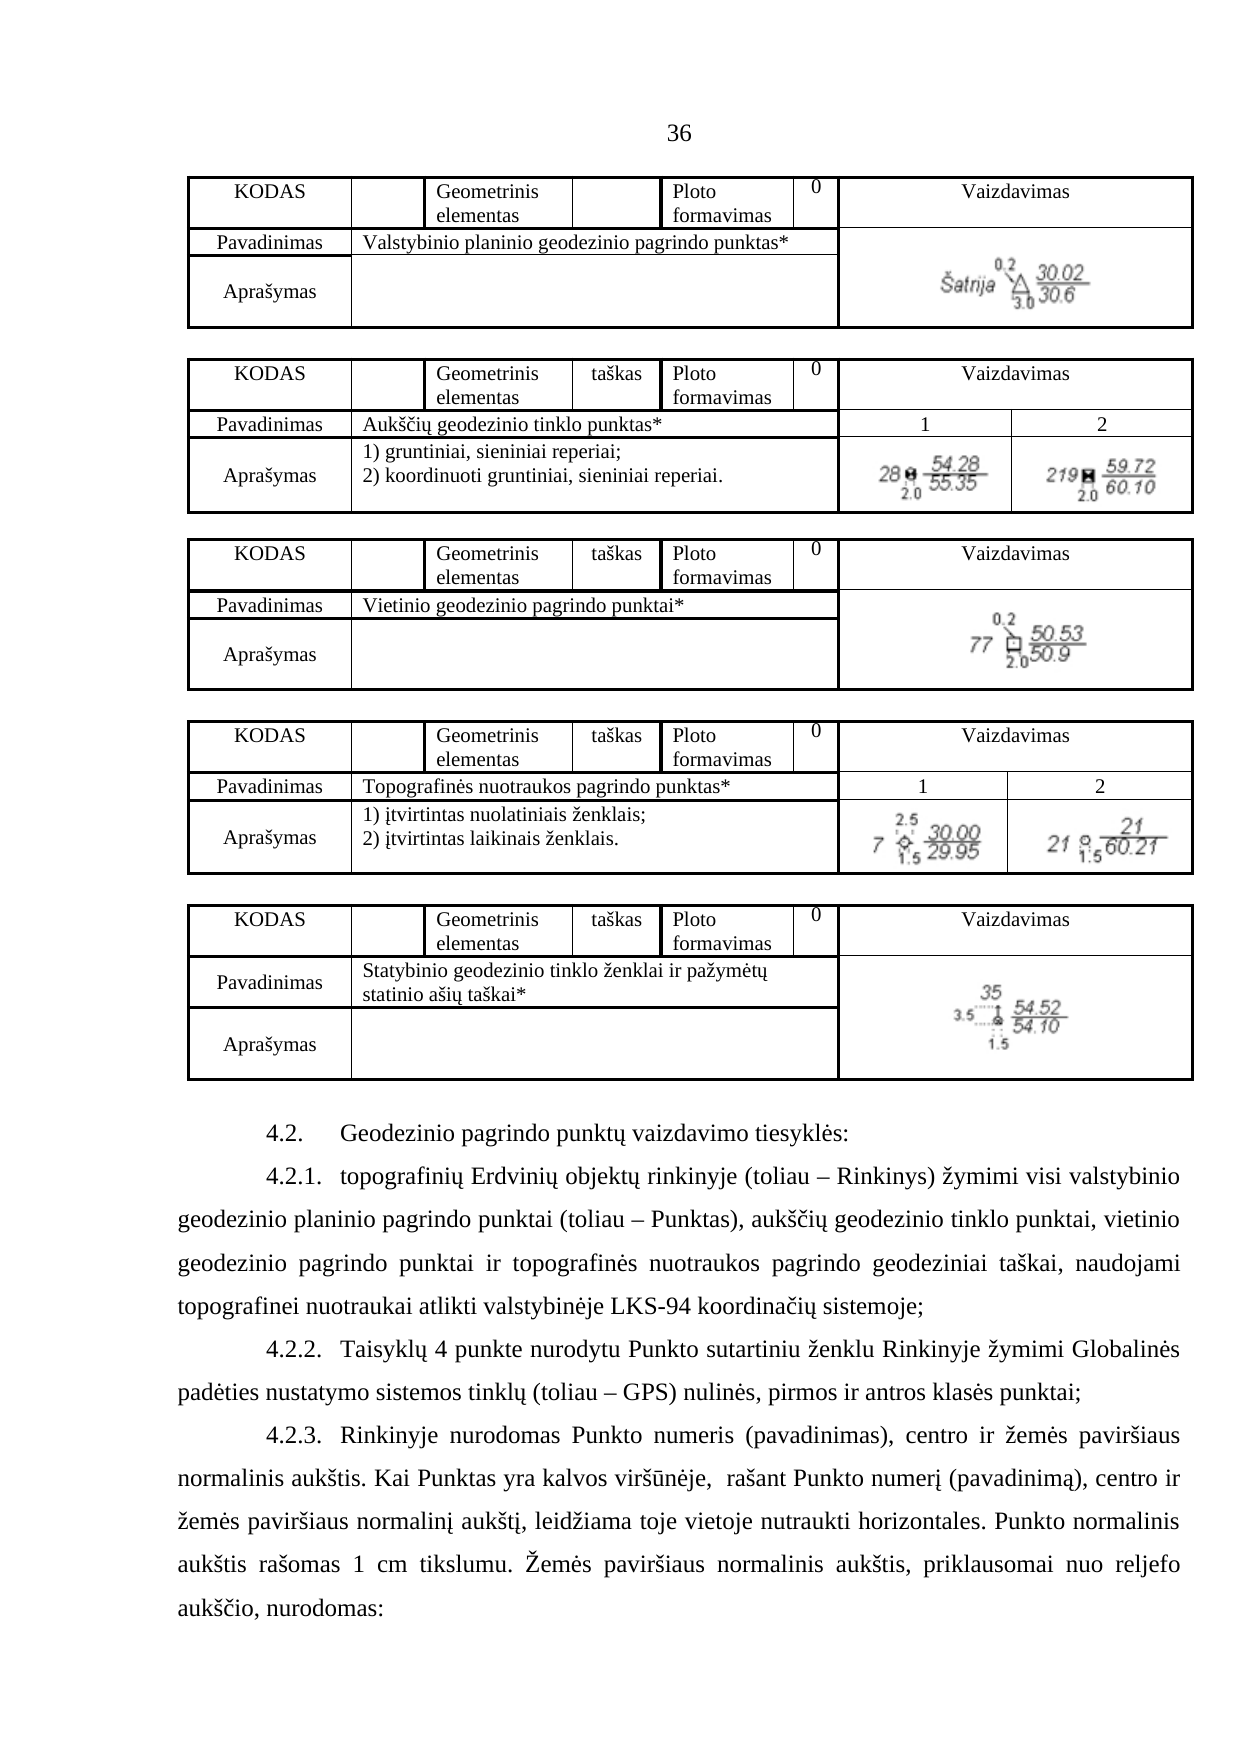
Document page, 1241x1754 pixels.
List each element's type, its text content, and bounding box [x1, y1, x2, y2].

table_cell Statybinio geodezinio tinklo ženklai ir pažymėtų statinio ašių taškai* [352, 958, 837, 1006]
table_cell [840, 956, 1191, 1078]
table_cell Aprašymas [190, 1009, 351, 1078]
table_cell Topografinės nuotraukos pagrindo punktas* [352, 774, 837, 798]
table_header [352, 179, 423, 227]
table_header taškas [573, 723, 659, 771]
table_cell Pavadinimas [190, 958, 351, 1006]
table_header Geometrinis elementas [426, 541, 572, 589]
table_cell [840, 437, 1011, 511]
table_header Ploto formavimas [663, 723, 793, 771]
table_cell 1 [840, 772, 1007, 798]
table_header KODAS [190, 723, 351, 771]
table_header taškas [573, 541, 659, 589]
table_cell [1012, 437, 1191, 511]
table_header Ploto formavimas [663, 541, 793, 589]
table_cell Aprašymas [190, 257, 351, 326]
table_cell 1) gruntiniai, sieniniai reperiai; 2) koordinuoti gruntiniai, sieniniai reperiai. [352, 439, 837, 511]
table_header Vaizdavimas [840, 907, 1191, 955]
table_cell Aprašymas [190, 439, 351, 511]
table_header  [794, 179, 837, 227]
text 4.2.3. Rinkinyje nurodomas Punkto numeris (pavadinimas), centro ir žemės paviršiaus normalinis aukštis. Kai Punktas yra kalvos viršūnėje, rašant Punkto numerį (pavadinimą), centro ir žemės paviršiaus normalinį aukštį, leidžiama toje vietoje nutraukti horizontales. Punkto normalinis aukštis rašomas 1 cm tikslumu. Žemės paviršiaus normalinis aukštis, priklausomai nuo reljefo aukščio, nurodomas: [177, 1420, 1181, 1621]
table_header Vaizdavimas [840, 179, 1191, 227]
table_header  [794, 541, 837, 589]
table_cell Pavadinimas [190, 230, 351, 254]
table_cell Pavadinimas [190, 593, 351, 617]
table_header [352, 723, 423, 771]
table_cell Valstybinio planinio geodezinio pagrindo punktas* [352, 230, 837, 254]
table_cell [840, 800, 1007, 872]
table_cell [840, 228, 1191, 326]
table_header Geometrinis elementas [426, 179, 572, 227]
table_header Vaizdavimas [840, 541, 1191, 589]
table_cell Aukščių geodezinio tinklo punktas* [352, 412, 837, 436]
table_header Ploto formavimas [663, 179, 793, 227]
table_header KODAS [190, 541, 351, 589]
table_header taškas [573, 907, 659, 955]
table_header Geometrinis elementas [426, 361, 572, 409]
table_cell 2 [1008, 772, 1191, 798]
table_cell 1 [840, 410, 1011, 436]
table_cell [352, 1009, 837, 1078]
table_header [573, 179, 659, 227]
table_header [352, 541, 423, 589]
table_header  [794, 907, 837, 955]
table_header Vaizdavimas [840, 723, 1191, 771]
table_header Ploto formavimas [663, 907, 793, 955]
table_header Geometrinis elementas [426, 907, 572, 955]
text 4.2.1. topografinių Erdvinių objektų rinkinyje (toliau – Rinkinys) žymimi visi valstybinio geodezinio planinio pagrindo punktai (toliau – Punktas), aukščių geodezinio tinklo punktai, vietinio geodezinio pagrindo punktai ir topografinės nuotraukos pagrindo geodeziniai taškai, naudojami topografinei nuotraukai atlikti valstybinėje LKS-94 koordinačių sistemoje; [177, 1161, 1181, 1319]
table_cell Vietinio geodezinio pagrindo punktai* [352, 593, 837, 617]
table_cell [352, 255, 837, 326]
table_cell Pavadinimas [190, 774, 351, 798]
table_cell Aprašymas [190, 802, 351, 872]
table_header KODAS [190, 179, 351, 227]
table_header Geometrinis elementas [426, 723, 572, 771]
table_cell [352, 620, 837, 688]
table_header  [794, 723, 837, 771]
table_header Ploto formavimas [663, 361, 793, 409]
table_cell Pavadinimas [190, 412, 351, 436]
table_header [352, 907, 423, 955]
table_header Vaizdavimas [840, 361, 1191, 409]
text 4.2.2. Taisyklų 4 punkte nurodytu Punkto sutartiniu ženklu Rinkinyje žymimi Globalinės padėties nustatymo sistemos tinklų (toliau – GPS) nulinės, pirmos ir antros klasės punktai; [177, 1334, 1181, 1406]
table_header taškas [573, 361, 659, 409]
table_header KODAS [190, 361, 351, 409]
text 4.2. Geodezinio pagrindo punktų vaizdavimo tiesyklės: [177, 1118, 1181, 1147]
table_cell Aprašymas [190, 620, 351, 688]
table_cell 2 [1012, 410, 1191, 436]
table_header  [794, 361, 837, 409]
table_header [352, 361, 423, 409]
table_cell [1008, 800, 1191, 872]
table_header KODAS [190, 907, 351, 955]
table_cell [840, 590, 1191, 688]
table_cell 1) įtvirtintas nuolatiniais ženklais; 2) įtvirtintas laikinais ženklais. [352, 802, 837, 872]
